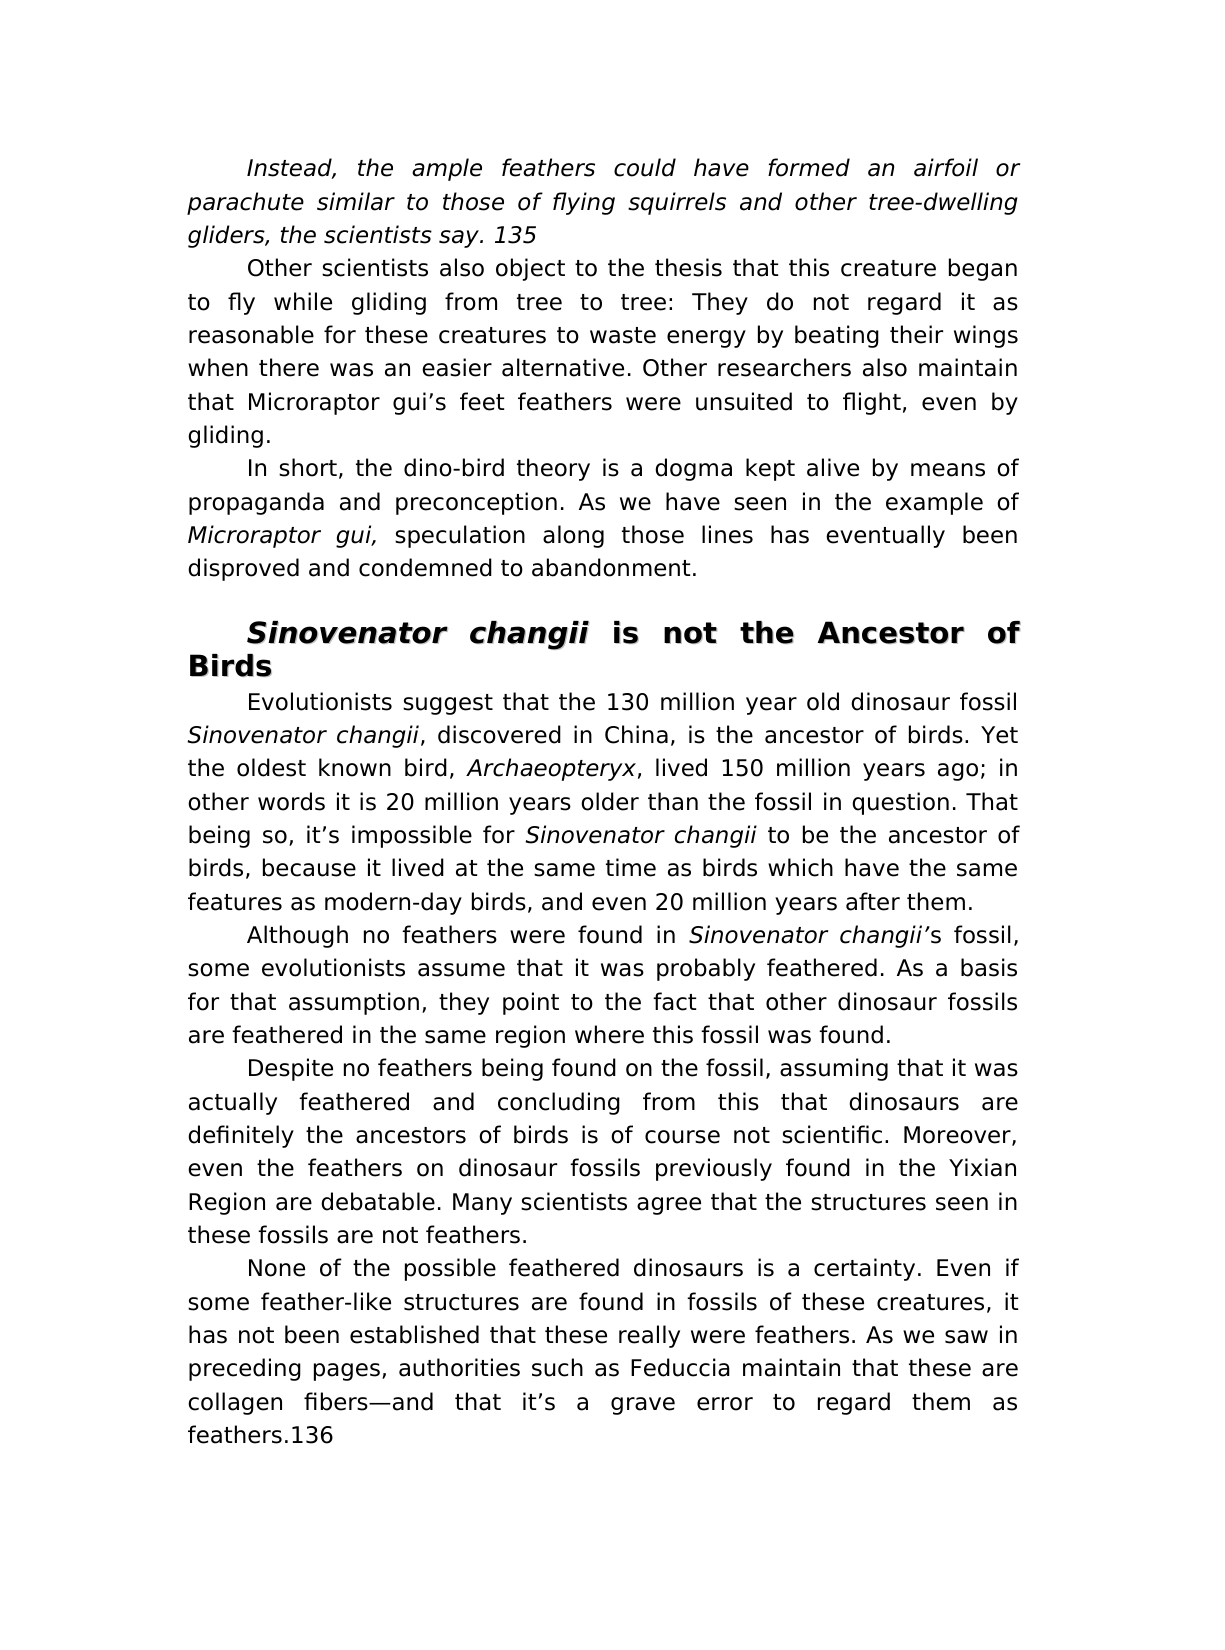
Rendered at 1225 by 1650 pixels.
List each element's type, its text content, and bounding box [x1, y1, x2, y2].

text Although no feathers were found in Sinovenator changii’s fossil, some evolutionists assume that it was probably feathered. As a basis for that assumption, they point to the fact that other dinosaur fossils are feathered in the same region where this fossil was found. [187, 917, 1020, 1050]
text In short, the dino-bird theory is a dogma kept alive by means of propaganda and preconception. As we have seen in the example of Microraptor gui, speculation along those lines has eventually been disproved and condemned to abandonment. [187, 450, 1020, 583]
text None of the possible feathered dinosaurs is a certainty. Even if some feather-like structures are found in fossils of these creatures, it has not been established that these really were feathers. As we saw in preceding pages, authorities such as Feduccia maintain that these are collagen fibers—and that it’s a grave error to regard them as feathers.136 [187, 1250, 1020, 1450]
text Sinovenator changii is not the Ancestor of Birds [187, 617, 1020, 683]
text Evolutionists suggest that the 130 million year old dinosaur fossil Sinovenator changii, discovered in China, is the ancestor of birds. Yet the oldest known bird, Archaeopteryx, lived 150 million years ago; in other words it is 20 million years older than the fossil in question. That being so, it’s impossible for Sinovenator changii to be the ancestor of birds, because it lived at the same time as birds which have the same features as modern-day birds, and even 20 million years after them. [187, 683, 1020, 917]
text Instead, the ample feathers could have formed an airfoil or parachute similar to those of flying squirrels and other tree-dwelling gliders, the scientists say. 135 [187, 150, 1020, 250]
text Other scientists also object to the thesis that this creature began to fly while gliding from tree to tree: They do not regard it as reasonable for these creatures to waste energy by beating their wings when there was an easier alternative. Other researchers also maintain that Microraptor gui’s feet feathers were unsuited to flight, even by gliding. [187, 250, 1020, 450]
text Despite no feathers being found on the fossil, assuming that it was actually feathered and concluding from this that dinosaurs are definitely the ancestors of birds is of course not scientific. Moreover, even the feathers on dinosaur fossils previously found in the Yixian Region are debatable. Many scientists agree that the structures seen in these fossils are not feathers. [187, 1050, 1020, 1250]
